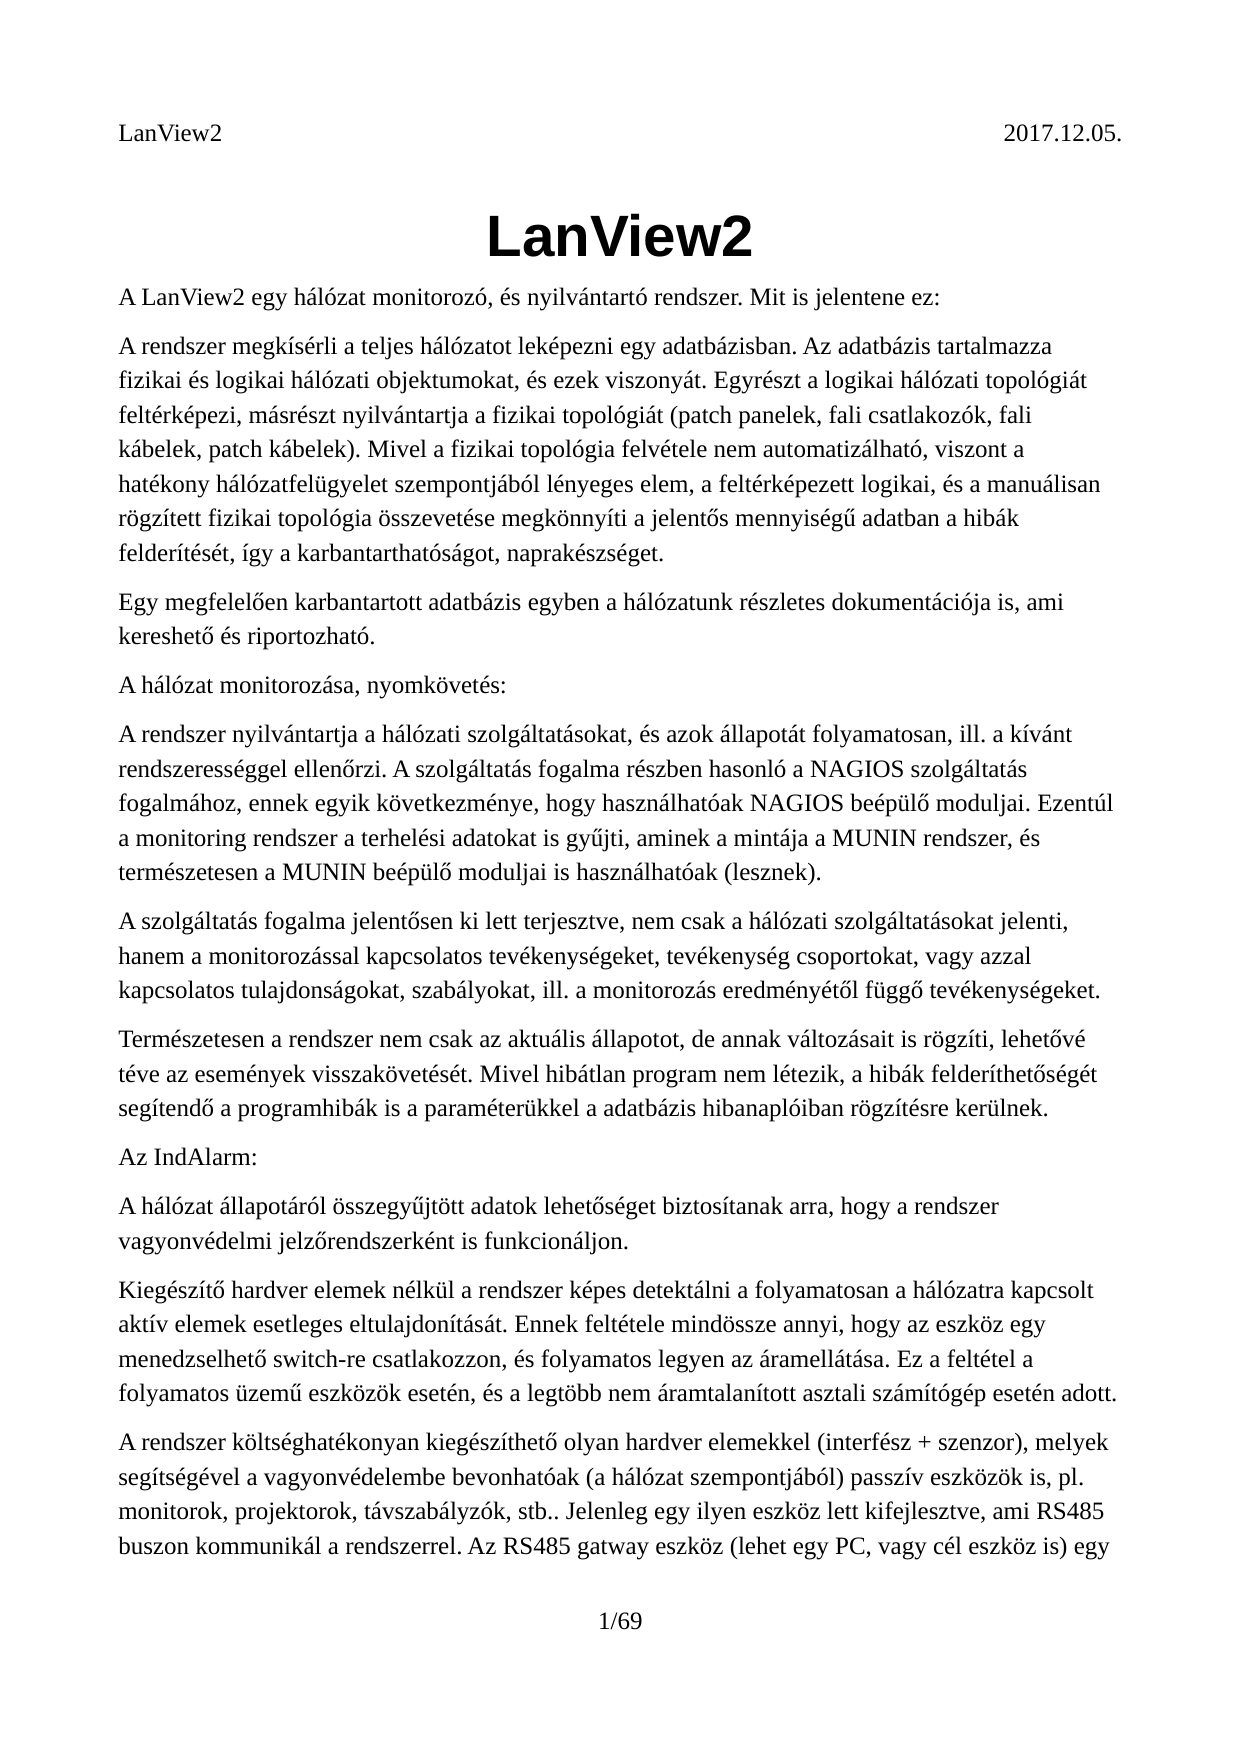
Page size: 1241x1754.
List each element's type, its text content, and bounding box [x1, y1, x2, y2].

text Természetesen a rendszer nem csak az aktuális állapotot, de annak változásait is rögzíti, lehetővé téve az események visszakövetését. Mivel hibátlan program nem létezik, a hibák felderíthetőségét segítendő a programhibák is a paraméterükkel a adatbázis hibanaplóiban rögzítésre kerülnek. [118, 1024, 1122, 1122]
text A rendszer költséghatékonyan kiegészíthető olyan hardver elemekkel (interfész + szenzor), melyek segítségével a vagyonvédelembe bevonhatóak (a hálózat szempontjából) passzív eszközök is, pl. monitorok, projektorok, távszabályzók, stb.. Jelenleg egy ilyen eszköz lett kifejlesztve, ami RS485 buszon kommunikál a rendszerrel. Az RS485 gatway eszköz (lehet egy PC, vagy cél eszköz is) egy [118, 1427, 1122, 1559]
title LanView2 [118, 202, 1122, 269]
text A rendszer megkísérli a teljes hálózatot leképezni egy adatbázisban. Az adatbázis tartalmazza fizikai és logikai hálózati objektumokat, és ezek viszonyát. Egyrészt a logikai hálózati topológiát feltérképezi, másrészt nyilvántartja a fizikai topológiát (patch panelek, fali csatlakozók, fali kábelek, patch kábelek). Mivel a fizikai topológia felvétele nem automatizálható, viszont a hatékony hálózatfelügyelet szempontjából lényeges elem, a feltérképezett logikai, és a manuálisan rögzített fizikai topológia összevetése megkönnyíti a jelentős mennyiségű adatban a hibák felderítését, így a karbantarthatóságot, naprakészséget. [118, 331, 1122, 566]
text Az IndAlarm: [118, 1142, 1122, 1171]
text A LanView2 egy hálózat monitorozó, és nyilvántartó rendszer. Mit is jelentene ez: [118, 282, 1122, 310]
text A hálózat állapotáról összegyűjtött adatok lehetőséget biztosítanak arra, hogy a rendszer vagyonvédelmi jelzőrendszerként is funkcionáljon. [118, 1191, 1122, 1254]
text Kiegészítő hardver elemek nélkül a rendszer képes detektálni a folyamatosan a hálózatra kapcsolt aktív elemek esetleges eltulajdonítását. Ennek feltétele mindössze annyi, hogy az eszköz egy menedzselhető switch-re csatlakozzon, és folyamatos legyen az áramellátása. Ez a feltétel a folyamatos üzemű eszközök esetén, és a legtöbb nem áramtalanított asztali számítógép esetén adott. [118, 1275, 1122, 1407]
text A hálózat monitorozása, nyomkövetés: [118, 670, 1122, 699]
text A szolgáltatás fogalma jelentősen ki lett terjesztve, nem csak a hálózati szolgáltatásokat jelenti, hanem a monitorozással kapcsolatos tevékenységeket, tevékenység csoportokat, vagy azzal kapcsolatos tulajdonságokat, szabályokat, ill. a monitorozás eredményétől függő tevékenységeket. [118, 906, 1122, 1004]
text A rendszer nyilvántartja a hálózati szolgáltatásokat, és azok állapotát folyamatosan, ill. a kívánt rendszerességgel ellenőrzi. A szolgáltatás fogalma részben hasonló a NAGIOS szolgáltatás fogalmához, ennek egyik következménye, hogy használhatóak NAGIOS beépülő moduljai. Ezentúl a monitoring rendszer a terhelési adatokat is gyűjti, aminek a mintája a MUNIN rendszer, és természetesen a MUNIN beépülő moduljai is használhatóak (lesznek). [118, 719, 1122, 886]
text Egy megfelelően karbantartott adatbázis egyben a hálózatunk részletes dokumentációja is, ami kereshető és riportozható. [118, 587, 1122, 650]
